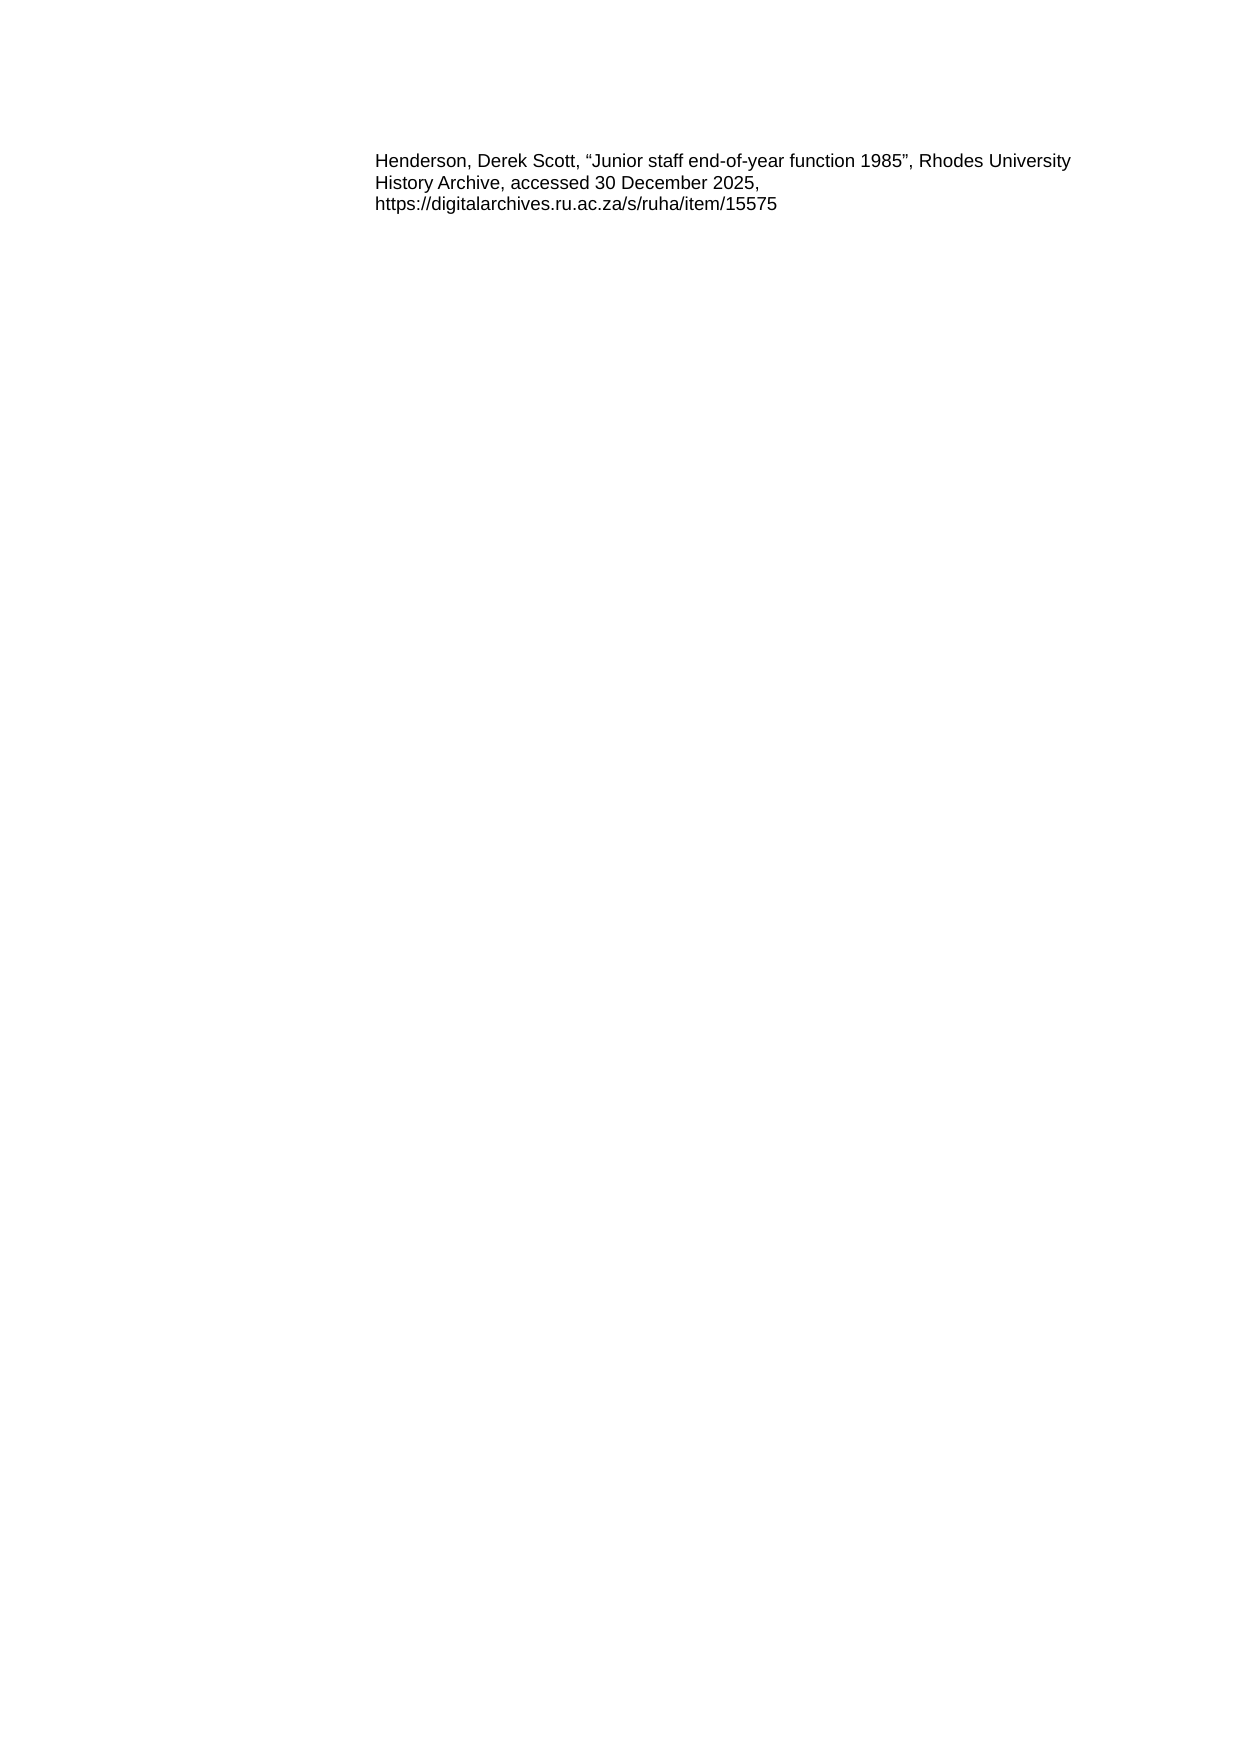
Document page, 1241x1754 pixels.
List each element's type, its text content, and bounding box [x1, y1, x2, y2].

text Henderson, Derek Scott, “Junior staff end-of-year function 1985”, Rhodes University History Archive, accessed 30 December 2025, https://digitalarchives.ru.ac.za/s/ruha/item/15575 [375, 150, 1090, 215]
